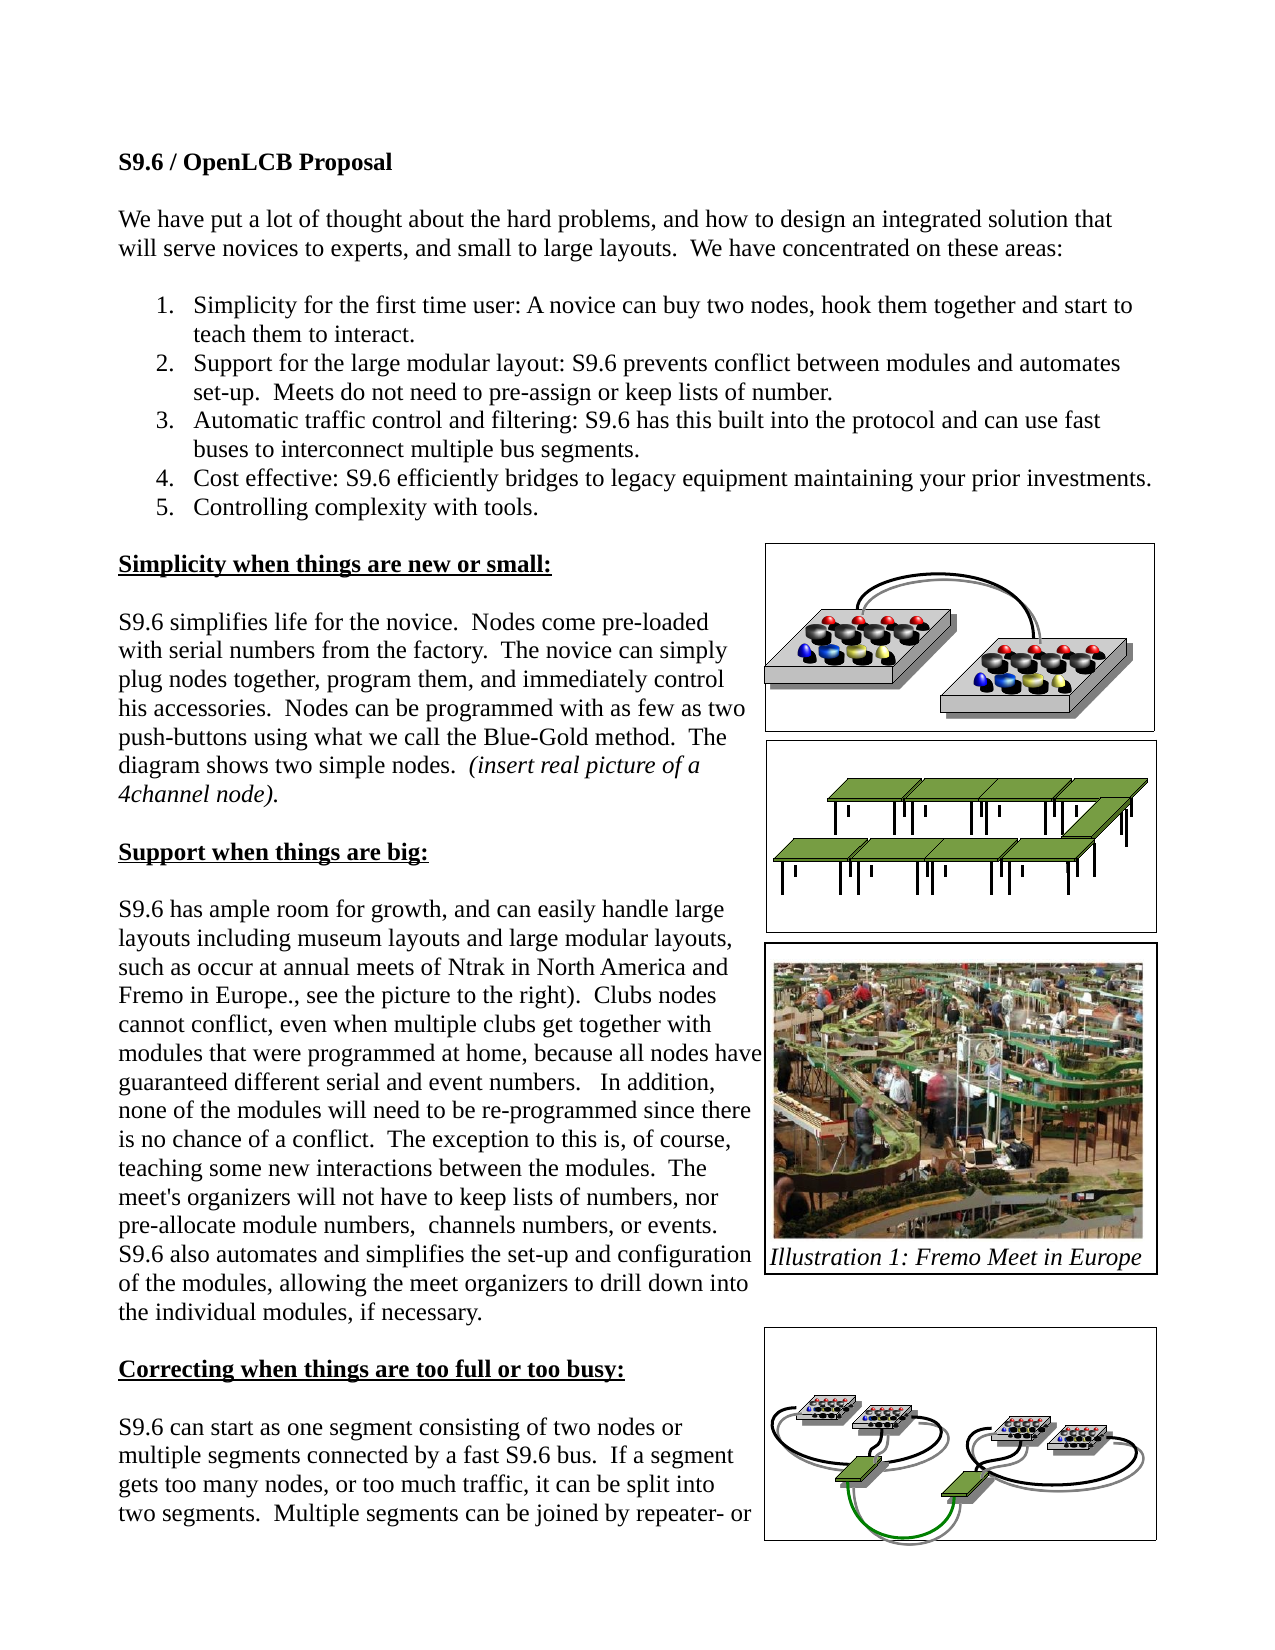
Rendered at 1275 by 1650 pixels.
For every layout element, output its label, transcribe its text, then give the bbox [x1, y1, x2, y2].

list Support for the large modular layout: S9.6 prevents conflict between modules and automates set-up. Meets do not need to pre-assign or keep lists of number. [156, 348, 1157, 406]
text We have put a lot of thought about the hard problems, and how to design an integrated solution that will serve novices to experts, and small to large layouts. We have concentrated on these areas: [118, 204, 1157, 262]
list Cost effective: S9.6 efficiently bridges to legacy equipment maintaining your prior investments. [156, 463, 1157, 492]
text [767, 741, 1156, 932]
text S9.6 / OpenLCB Proposal [118, 147, 1157, 176]
list Simplicity for the first time user: A novice can buy two nodes, hook them together and start to teach them to interact. [156, 291, 1157, 348]
text Support when things are big: [118, 837, 766, 866]
text S9.6 can start as one segment consisting of two nodes or multiple segments connected by a fast S9.6 bus. If a segment gets too many nodes, or too much traffic, it can be split into two segments. Multiple segments can be joined by repeater- or [118, 1412, 764, 1527]
text Simplicity when things are new or small: [118, 549, 764, 578]
list Controlling complexity with tools. [156, 492, 1157, 521]
list Automatic traffic control and filtering: S9.6 has this built into the protocol and can use fast buses to interconnect multiple bus segments. [156, 406, 1157, 463]
text S9.6 has ample room for growth, and can easily handle large layouts including museum layouts and large modular layouts, such as occur at annual meets of Ntrak in North America and Fremo in Europe., see the picture to the right). Clubs nodes cannot conflict, even when multiple clubs get together with modules that were programmed at home, because all nodes have guaranteed different serial and event numbers. In addition, none of the modules will need to be re-programmed since there is no chance of a conflict. The exception to this is, of course, teaching some new interactions between the modules. The meet's organizers will not have to keep lists of numbers, nor pre-allocate module numbers, channels numbers, or events. S9.6 also automates and simplifies the set-up and configuration of the modules, allowing the meet organizers to drill down into the individual modules, if necessary. [118, 894, 1157, 1326]
text S9.6 simplifies life for the novice. Nodes come pre-loaded with serial numbers from the factory. The novice can simply plug nodes together, program them, and immediately control his accessories. Nodes can be programmed with as few as two push-buttons using what we call the Blue-Gold method. The diagram shows two simple nodes. (insert real picture of a 4channel node). [118, 607, 1157, 808]
text Correcting when things are too full or too busy: [118, 1354, 764, 1383]
text Illustration 1: Fremo Meet in Europe [769, 959, 1153, 1270]
picture [769, 959, 1145, 1242]
